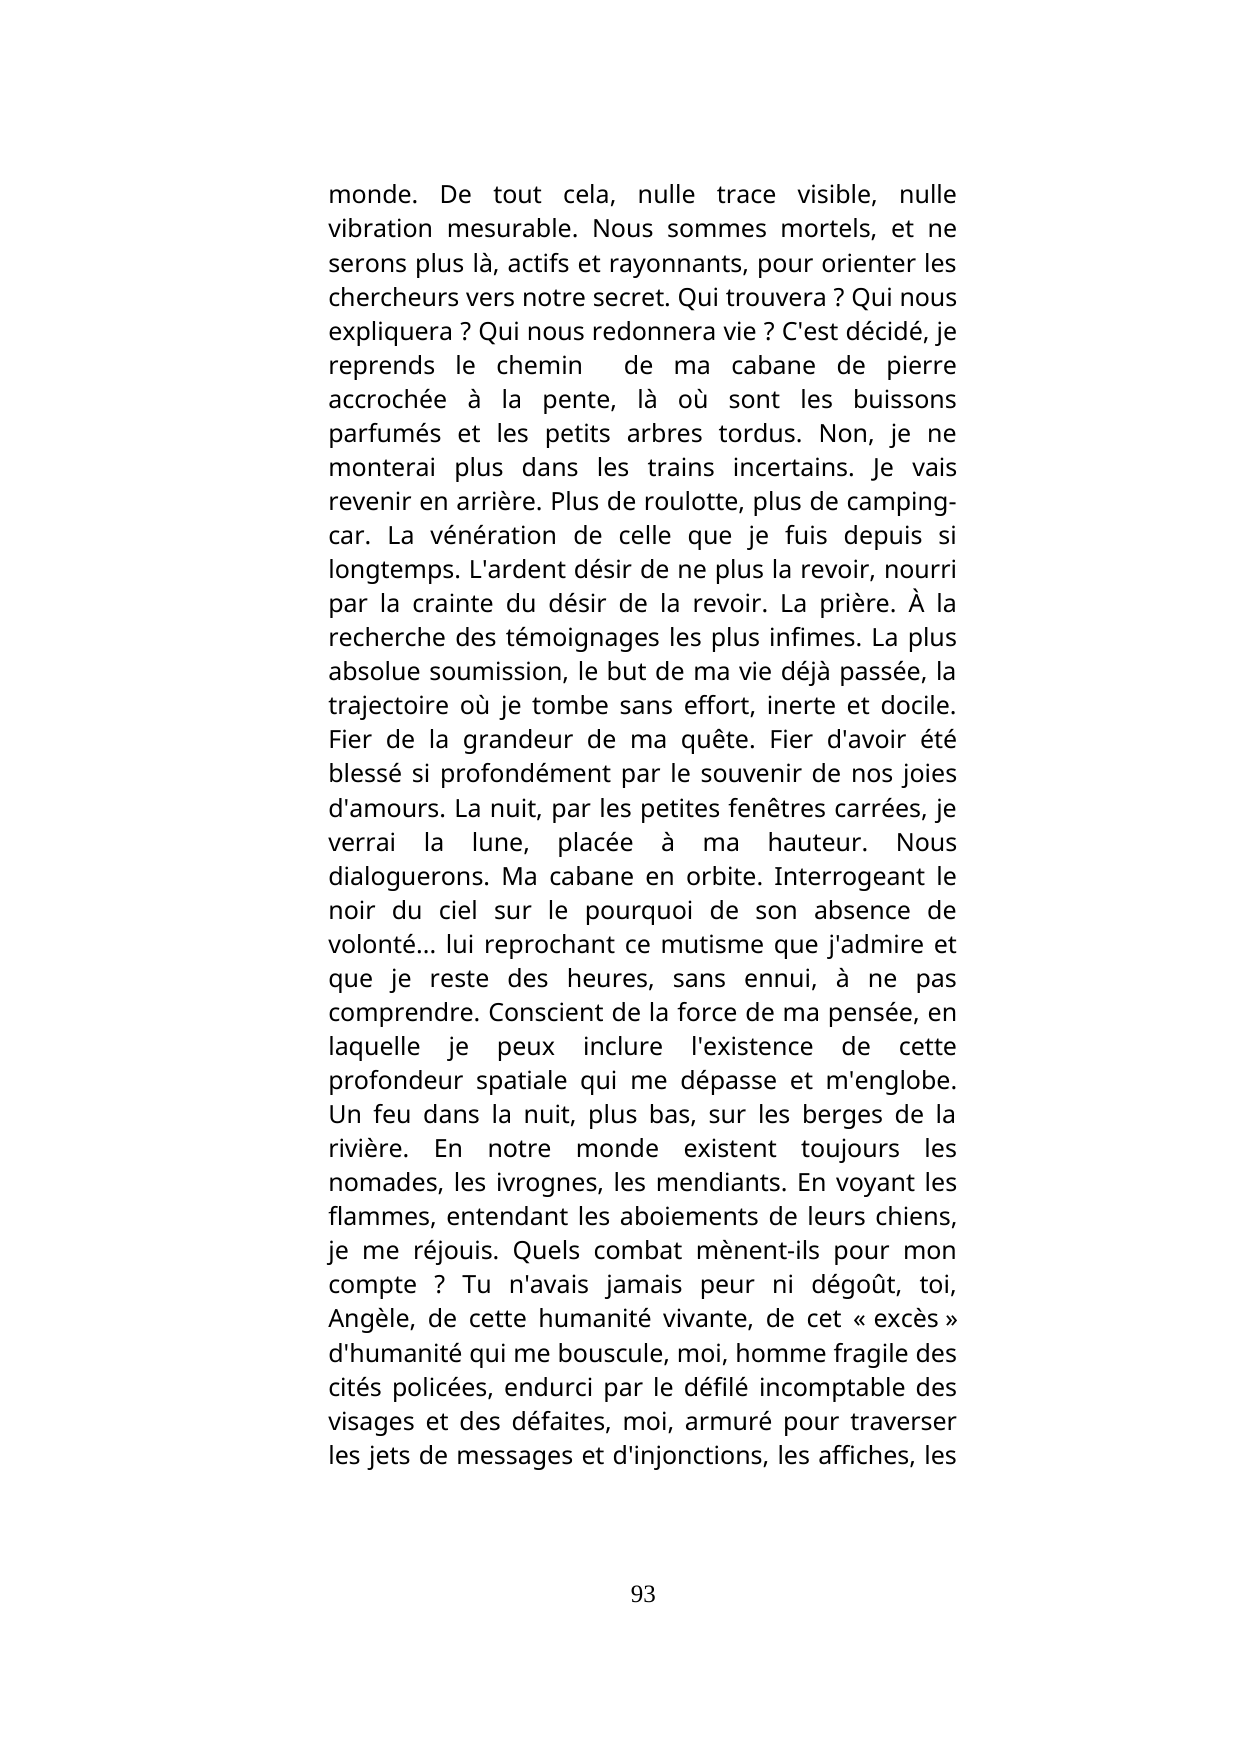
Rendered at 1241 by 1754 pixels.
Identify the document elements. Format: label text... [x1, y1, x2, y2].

text monde. De tout cela, nulle trace visible, nulle vibration mesurable. Nous sommes mortels, et ne serons plus là, actifs et rayonnants, pour orienter les chercheurs vers notre secret. Qui trouvera ? Qui nous expliquera ? Qui nous redonnera vie ? C'est décidé, je reprends le chemin de ma cabane de pierre accrochée à la pente, là où sont les buissons parfumés et les petits arbres tordus. Non, je ne monterai plus dans les trains incertains. Je vais revenir en arrière. Plus de roulotte, plus de camping-car. La vénération de celle que je fuis depuis si longtemps. L'ardent désir de ne plus la revoir, nourri par la crainte du désir de la revoir. La prière. À la recherche des témoignages les plus infimes. La plus absolue soumission, le but de ma vie déjà passée, la trajectoire où je tombe sans effort, inerte et docile. Fier de la grandeur de ma quête. Fier d'avoir été blessé si profondément par le souvenir de nos joies d'amours. La nuit, par les petites fenêtres carrées, je verrai la lune, placée à ma hauteur. Nous dialoguerons. Ma cabane en orbite. Interrogeant le noir du ciel sur le pourquoi de son absence de volonté... lui reprochant ce mutisme que j'admire et que je reste des heures, sans ennui, à ne pas comprendre. Conscient de la force de ma pensée, en laquelle je peux inclure l'existence de cette profondeur spatiale qui me dépasse et m'englobe. Un feu dans la nuit, plus bas, sur les berges de la rivière. En notre monde existent toujours les nomades, les ivrognes, les mendiants. En voyant les flammes, entendant les aboiements de leurs chiens, je me réjouis. Quels combat mènent-ils pour mon compte ? Tu n'avais jamais peur ni dégoût, toi, Angèle, de cette humanité vivante, de cet « excès » d'humanité qui me bouscule, moi, homme fragile des cités policées, endurci par le défilé incomptable des visages et des défaites, moi, armuré pour traverser les jets de messages et d'injonctions, les affiches, les [328, 177, 958, 1471]
